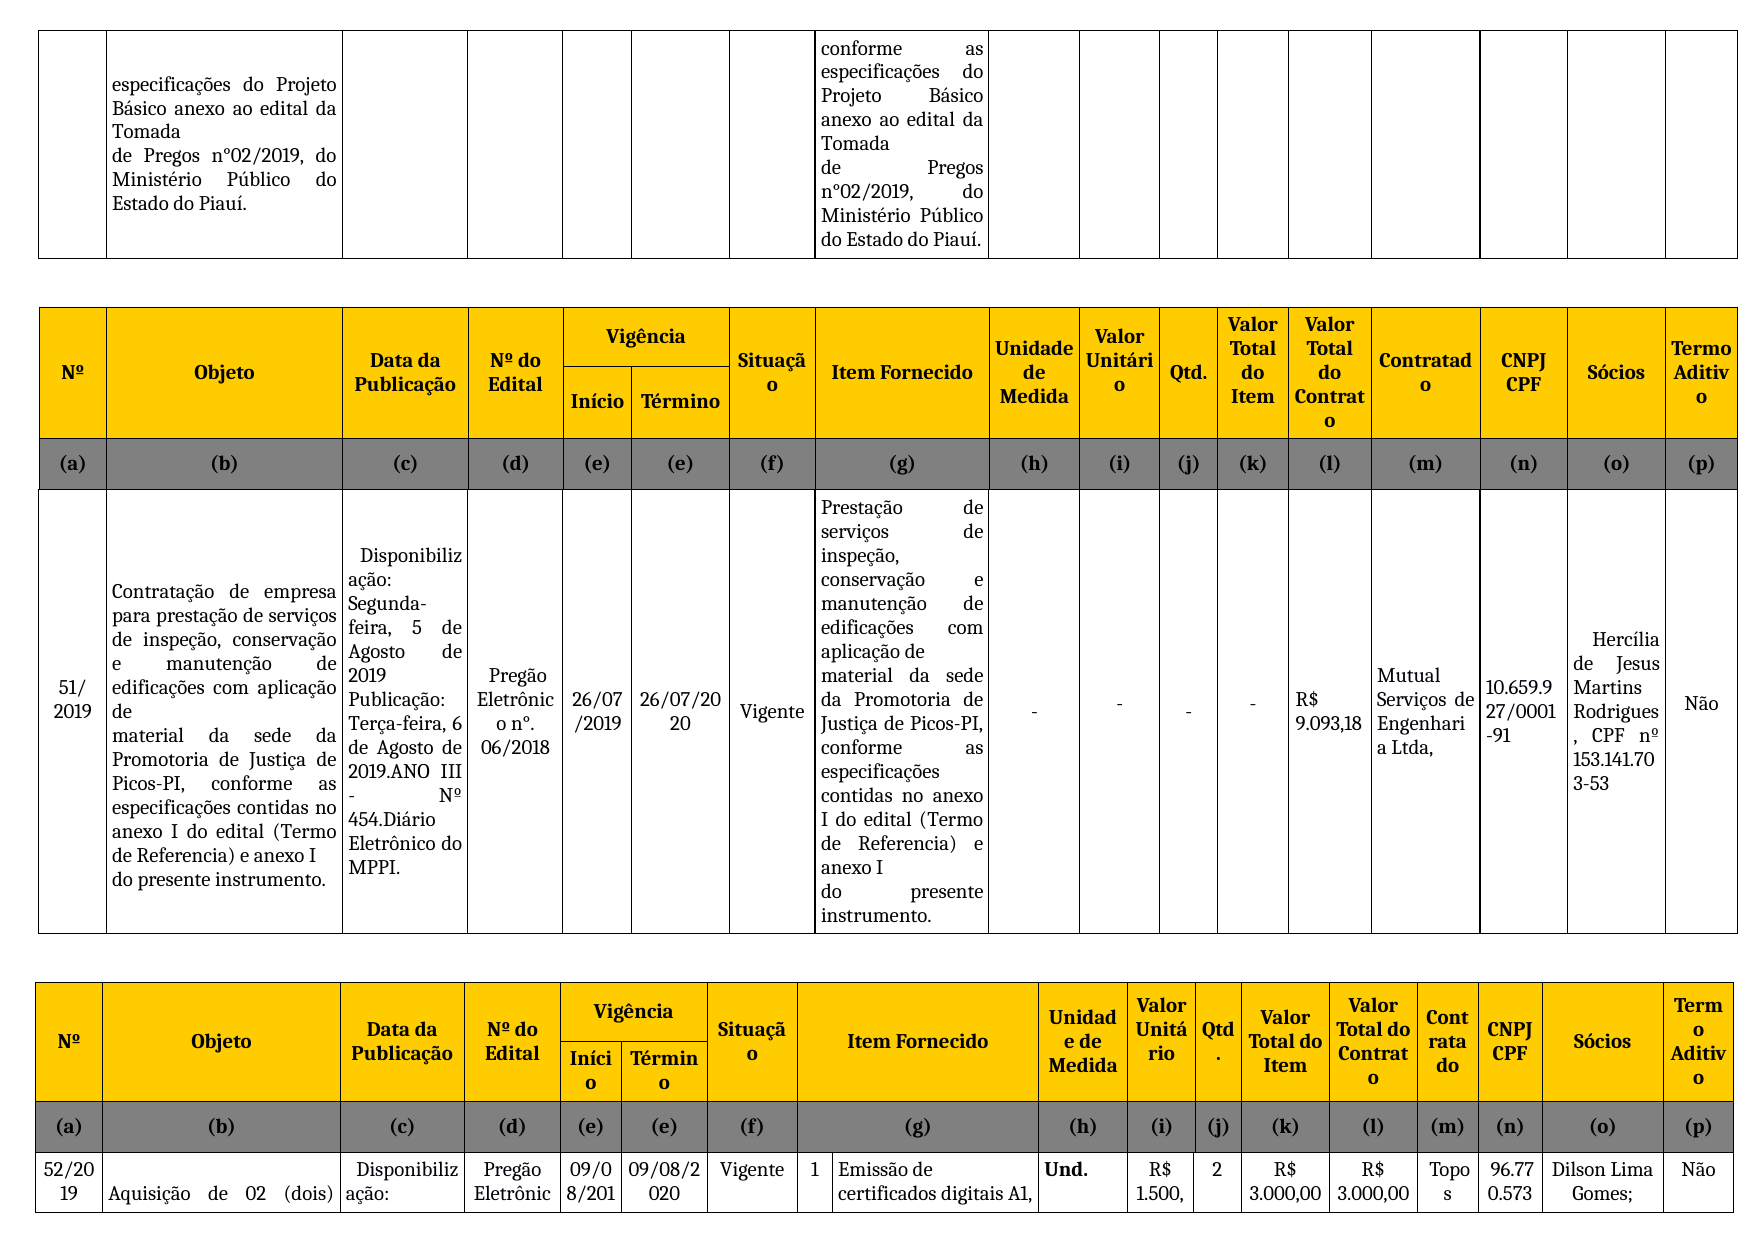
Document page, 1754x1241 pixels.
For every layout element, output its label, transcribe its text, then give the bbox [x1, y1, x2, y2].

table_cell Mutual Serviços de Engenharia Ltda, [1372, 490, 1479, 933]
table_cell (n) [1479, 1102, 1542, 1152]
table_cell - [1218, 490, 1288, 933]
table_cell - [989, 490, 1079, 933]
table_cell (f) [730, 439, 815, 489]
table_cell (b) [107, 439, 342, 489]
table_cell [1666, 31, 1737, 258]
table_header Item Fornecido [798, 983, 1038, 1101]
table_cell (o) [1568, 439, 1665, 489]
table_cell [1481, 31, 1567, 258]
table_cell [343, 31, 467, 258]
table_cell - [1218, 31, 1288, 258]
table_cell (g) [798, 1102, 1038, 1152]
table_cell Término [622, 1042, 707, 1101]
table_cell [730, 31, 814, 258]
table_header Data da Publicação [343, 308, 468, 438]
table_cell (e) [561, 1102, 621, 1152]
table_header Situação [730, 308, 815, 438]
table_cell Emissão de certificados digitais A1, [833, 1153, 1038, 1211]
table_header Vigência [561, 983, 707, 1041]
table_cell Topos [1418, 1153, 1478, 1211]
table_cell 1 [798, 1153, 832, 1211]
table_cell Vigente [708, 1153, 797, 1211]
table_cell (j) [1160, 439, 1217, 489]
table_header Qtd. [1160, 308, 1217, 438]
table_cell - [1080, 490, 1159, 933]
table_cell (c) [343, 439, 468, 489]
table_header Unidade de Medida [990, 308, 1079, 438]
table_cell Hercília de Jesus Martins Rodrigues, CPF nº 153.141.703-53 [1568, 490, 1665, 933]
table_cell Não [1666, 490, 1737, 933]
table_header Vigência [564, 308, 729, 366]
table_cell 09/08/2020 [622, 1153, 707, 1211]
table_cell [632, 31, 729, 258]
table_cell Und. [1039, 1153, 1127, 1211]
table_cell (i) [1128, 1102, 1195, 1152]
table_cell 2 [1194, 1153, 1241, 1211]
table_cell conforme as especificações do Projeto Básico anexo ao edital da Tomada de Pregos n°02/2019, do Ministério Público do Estado do Piauí. [816, 31, 988, 258]
table_cell Início [564, 367, 631, 438]
table_cell (g) [816, 439, 989, 489]
table_cell (f) [708, 1102, 797, 1152]
table_cell (e) [632, 439, 729, 489]
table_cell (m) [1372, 439, 1480, 489]
table_header Unidade de Medida [1039, 983, 1127, 1101]
table_cell (p) [1664, 1102, 1733, 1152]
table_cell R$ 3.000,00 [1242, 1153, 1329, 1211]
table_header Item Fornecido [816, 308, 989, 438]
table_cell [1568, 31, 1665, 258]
table_cell 52/2019 [36, 1153, 102, 1211]
table_header Sócios [1568, 308, 1665, 438]
table_cell 96.770.573 [1479, 1153, 1542, 1211]
table_header Termo Aditivo [1666, 308, 1737, 438]
table_cell R$ 1.500, [1128, 1153, 1193, 1211]
table_cell Vigente [730, 490, 814, 933]
table_cell 26/07/2019 [563, 490, 631, 933]
table_cell (k) [1242, 1102, 1329, 1152]
table_cell (l) [1289, 439, 1371, 489]
table_header Objeto [103, 983, 340, 1101]
table_header Data da Publicação [341, 983, 464, 1101]
table_cell - [989, 31, 1079, 258]
table_cell (o) [1543, 1102, 1663, 1152]
table_cell Contratação de empresa para prestação de serviços de inspeção, conservação e manutenção de edificações com aplicação de material da sede da Promotoria de Justiça de Picos-PI, conforme as especificações contidas no anexo I do edital (Termo de Referencia) e anexo I do presente instrumento. [107, 490, 342, 933]
table_header Termo Aditivo [1664, 983, 1733, 1101]
table_cell 10.659.927/0001-91 [1481, 490, 1567, 933]
table_cell Não [1664, 1153, 1733, 1211]
table_cell - [1160, 490, 1217, 933]
table_cell Disponibilização: [341, 1153, 464, 1211]
table_cell Pregão Eletrônic [465, 1153, 560, 1211]
table_cell Dilson Lima Gomes; [1543, 1153, 1663, 1211]
table_cell (e) [622, 1102, 707, 1152]
table_cell R$ 3.000,00 [1330, 1153, 1417, 1211]
table_cell 51/ 2019 [39, 490, 106, 933]
table_header Nº do Edital [469, 308, 563, 438]
table_cell (d) [465, 1102, 560, 1152]
table_header Objeto [107, 308, 342, 438]
table_header Valor Unitário [1128, 983, 1195, 1101]
table_cell Prestação de serviços de inspeção, conservação e manutenção de edificações com aplicação de material da sede da Promotoria de Justiça de Picos-PI, conforme as especificações contidas no anexo I do edital (Termo de Referencia) e anexo I do presente instrumento. [816, 490, 988, 933]
table_header Nº do Edital [465, 983, 560, 1101]
table_cell (h) [1039, 1102, 1127, 1152]
table_header Contratado [1418, 983, 1478, 1101]
table_cell (c) [341, 1102, 464, 1152]
table_cell (k) [1218, 439, 1288, 489]
table_cell (i) [1080, 439, 1159, 489]
table_cell (d) [469, 439, 563, 489]
table_cell Aquisição de 02 (dois) [103, 1153, 340, 1211]
table_header Sócios [1543, 983, 1663, 1101]
table_header Valor Total do Contrato [1330, 983, 1417, 1101]
table_header Valor Unitário [1080, 308, 1159, 438]
table_header CNPJ CPF [1481, 308, 1567, 438]
table_cell 09/08/201 [561, 1153, 621, 1211]
table_cell [1372, 31, 1479, 258]
table_cell 26/07/2020 [632, 490, 729, 933]
table_header Situação [708, 983, 797, 1101]
table_cell (a) [36, 1102, 102, 1152]
table_cell [468, 31, 562, 258]
table_header Valor Total do Contrato [1289, 308, 1371, 438]
table_cell [39, 31, 106, 258]
table_cell [563, 31, 631, 258]
table_cell Pregão Eletrônico n°. 06/2018 [468, 490, 562, 933]
table_cell Início [561, 1042, 621, 1101]
table_cell R$ 9.093,18 [1289, 490, 1371, 933]
table_cell (m) [1418, 1102, 1478, 1152]
table_cell (b) [103, 1102, 340, 1152]
table_cell (l) [1330, 1102, 1417, 1152]
table_header Nº [36, 983, 102, 1101]
table_header Valor Total do Item [1218, 308, 1288, 438]
table_cell (p) [1666, 439, 1737, 489]
table_header Qtd. [1196, 983, 1241, 1101]
table_cell [1289, 31, 1371, 258]
table_cell (j) [1196, 1102, 1241, 1152]
table_cell Término [632, 367, 729, 438]
table_header CNPJ CPF [1479, 983, 1542, 1101]
table_cell especificações do Projeto Básico anexo ao edital da Tomada de Pregos n°02/2019, do Ministério Público do Estado do Piauí. [107, 31, 342, 258]
table_cell (n) [1481, 439, 1567, 489]
table_cell (e) [564, 439, 631, 489]
table_cell - [1160, 31, 1217, 258]
table_header Nº [40, 308, 106, 438]
table_cell (h) [990, 439, 1079, 489]
table_header Contratado [1372, 308, 1480, 438]
table_cell Disponibilização: Segunda-feira, 5 de Agosto de 2019 Publicação: Terça-feira, 6 de Agosto de 2019.ANO III - Nº 454.Diário Eletrônico do MPPI. [343, 490, 467, 933]
table_cell (a) [40, 439, 106, 489]
table_cell - [1080, 31, 1159, 258]
table_header Valor Total do Item [1242, 983, 1329, 1101]
